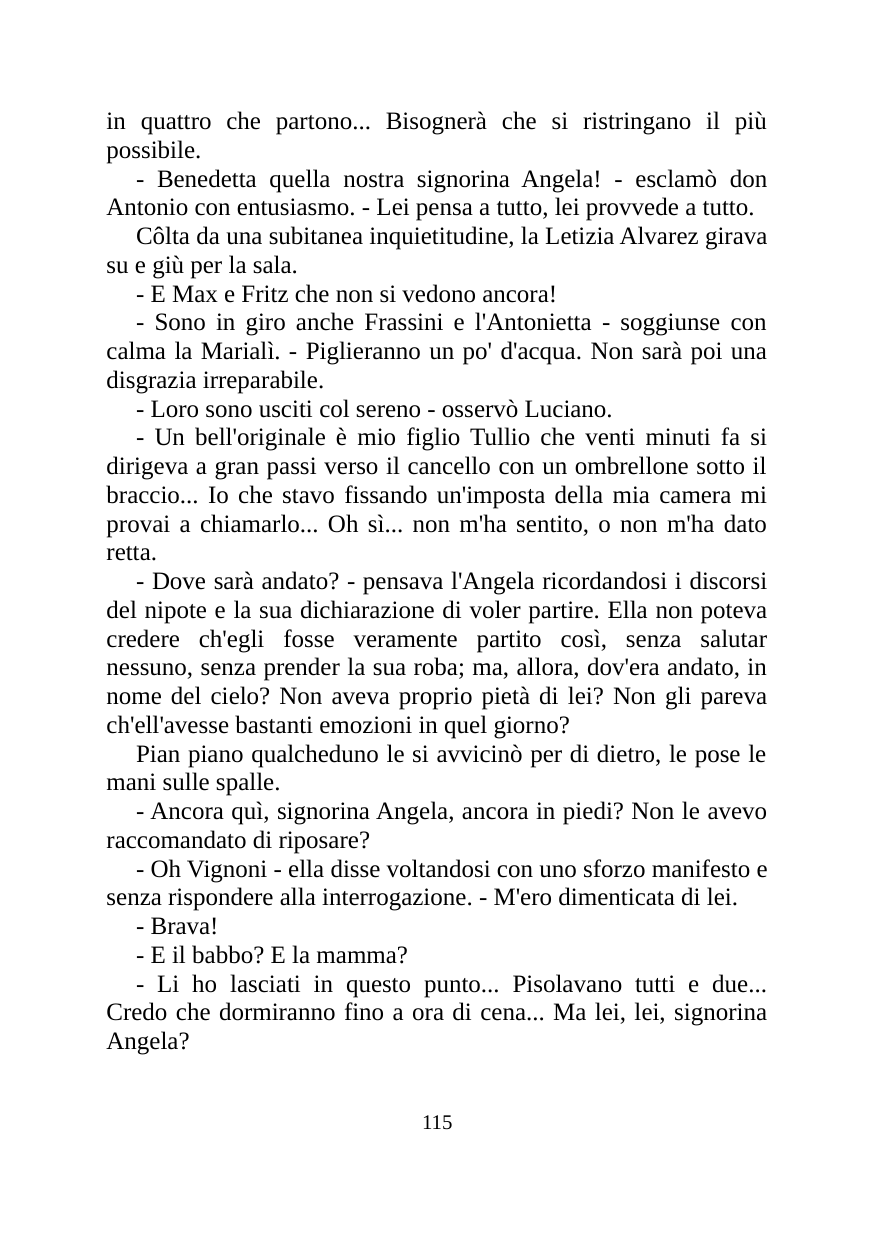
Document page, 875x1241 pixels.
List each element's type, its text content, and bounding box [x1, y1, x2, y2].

text - Brava! [106, 911, 768, 940]
text - Sono in giro anche Frassini e l'Antonietta - soggiunse con calma la Marialì. - Piglieranno un po' d'acqua. Non sarà poi una disgrazia irreparabile. [106, 307, 768, 394]
text - Ancora quì, signorina Angela, ancora in piedi? Non le avevo raccomandato di riposare? [106, 796, 768, 854]
text - Dove sarà andato? - pensava l'Angela ricordandosi i discorsi del nipote e la sua dichiarazione di voler partire. Ella non poteva credere ch'egli fosse veramente partito così, senza salutar nessuno, senza prender la sua roba; ma, allora, dov'era andato, in nome del cielo? Non aveva proprio pietà di lei? Non gli pareva ch'ell'avesse bastanti emozioni in quel giorno? [106, 566, 768, 739]
text Pian piano qualcheduno le si avvicinò per di dietro, le pose le mani sulle spalle. [106, 739, 768, 796]
text - Li ho lasciati in questo punto... Pisolavano tutti e due... Credo che dormiranno fino a ora di cena... Ma lei, lei, signorina Angela? [106, 969, 768, 1055]
text - E Max e Fritz che non si vedono ancora! [106, 279, 768, 307]
text - Oh Vignoni - ella disse voltandosi con uno sforzo manifesto e senza rispondere alla interrogazione. - M'ero dimenticata di lei. [106, 854, 768, 911]
text in quattro che partono... Bisognerà che si ristringano il più possibile. [106, 106, 768, 164]
text - Un bell'originale è mio figlio Tullio che venti minuti fa si dirigeva a gran passi verso il cancello con un ombrellone sotto il braccio... Io che stavo fissando un'imposta della mia camera mi provai a chiamarlo... Oh sì... non m'ha sentito, o non m'ha dato retta. [106, 422, 768, 566]
text - Benedetta quella nostra signorina Angela! - esclamò don Antonio con entusiasmo. - Lei pensa a tutto, lei provvede a tutto. [106, 164, 768, 221]
text Côlta da una subitanea inquietitudine, la Letizia Alvarez girava su e giù per la sala. [106, 221, 768, 279]
text - Loro sono usciti col sereno - osservò Luciano. [106, 394, 768, 422]
text - E il babbo? E la mamma? [106, 940, 768, 969]
